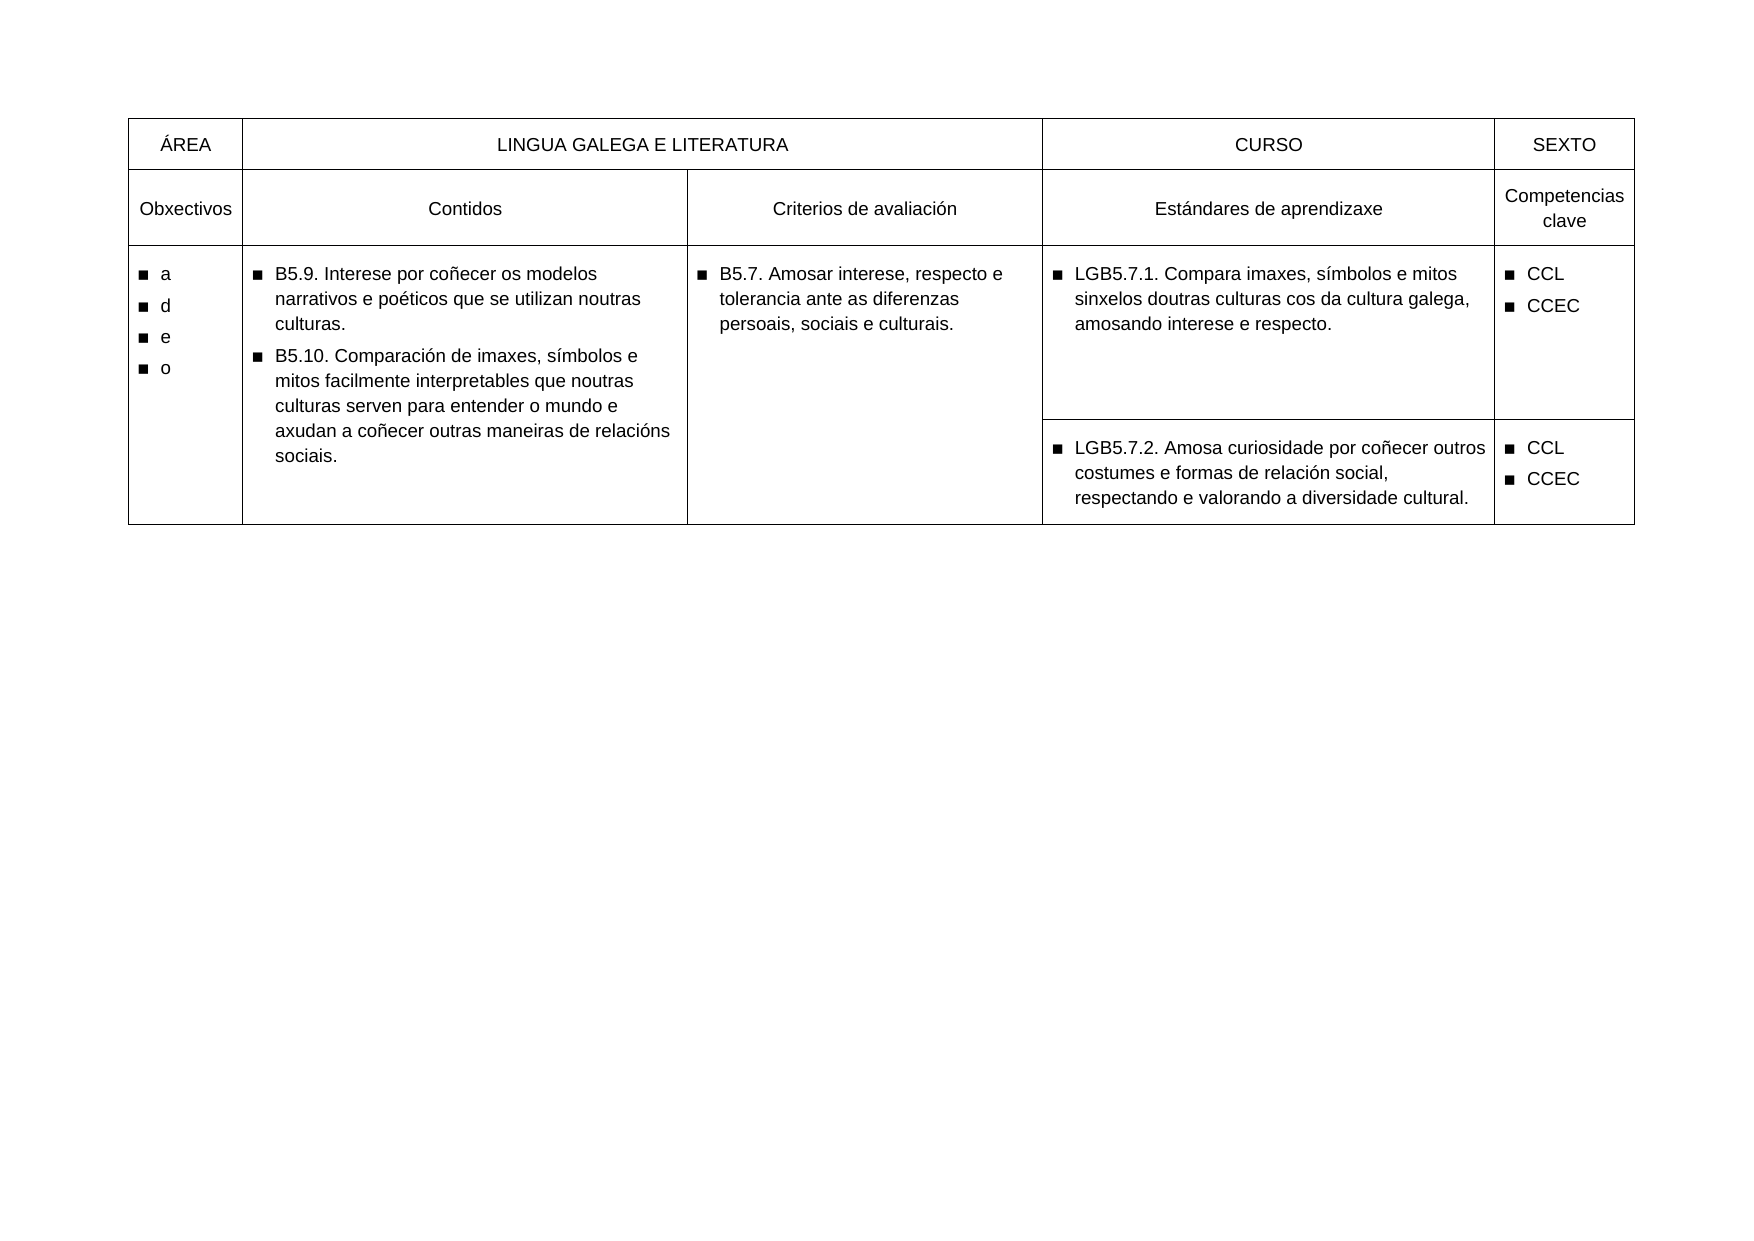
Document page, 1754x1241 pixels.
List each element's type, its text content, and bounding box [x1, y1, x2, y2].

table_cell B5.7. Amosar interese, respecto e tolerancia ante as diferenzas persoais, sociais e culturais. [688, 246, 1042, 524]
table_cell LGB5.7.1. Compara imaxes, símbolos e mitos sinxelos doutras culturas cos da cultura galega, amosando interese e respecto. [1043, 246, 1494, 419]
table_cell LGB5.7.2. Amosa curiosidade por coñecer outros costumes e formas de relación social, respectando e valorando a diversidade cultural. [1043, 420, 1494, 524]
table_cell Criterios de avaliación [688, 170, 1042, 245]
table_cell Obxectivos [129, 170, 242, 245]
table_header ÁREA [129, 119, 242, 169]
table_cell Contidos [243, 170, 687, 245]
table_cell CCL CCEC [1495, 420, 1634, 524]
table_cell a d e o [129, 246, 242, 524]
table_cell Estándares de aprendizaxe [1043, 170, 1494, 245]
table_header LINGUA GALEGA E LITERATURA [243, 119, 1042, 169]
table_cell B5.9. Interese por coñecer os modelos narrativos e poéticos que se utilizan noutras culturas. B5.10. Comparación de imaxes, símbolos e mitos facilmente interpretables que noutras culturas serven para entender o mundo e axudan a coñecer outras maneiras de relacións sociais. [243, 246, 687, 524]
table_header CURSO [1043, 119, 1494, 169]
table_cell Competencias clave [1495, 170, 1634, 245]
table_header SEXTO [1495, 119, 1634, 169]
table_cell CCL CCEC [1495, 246, 1634, 419]
